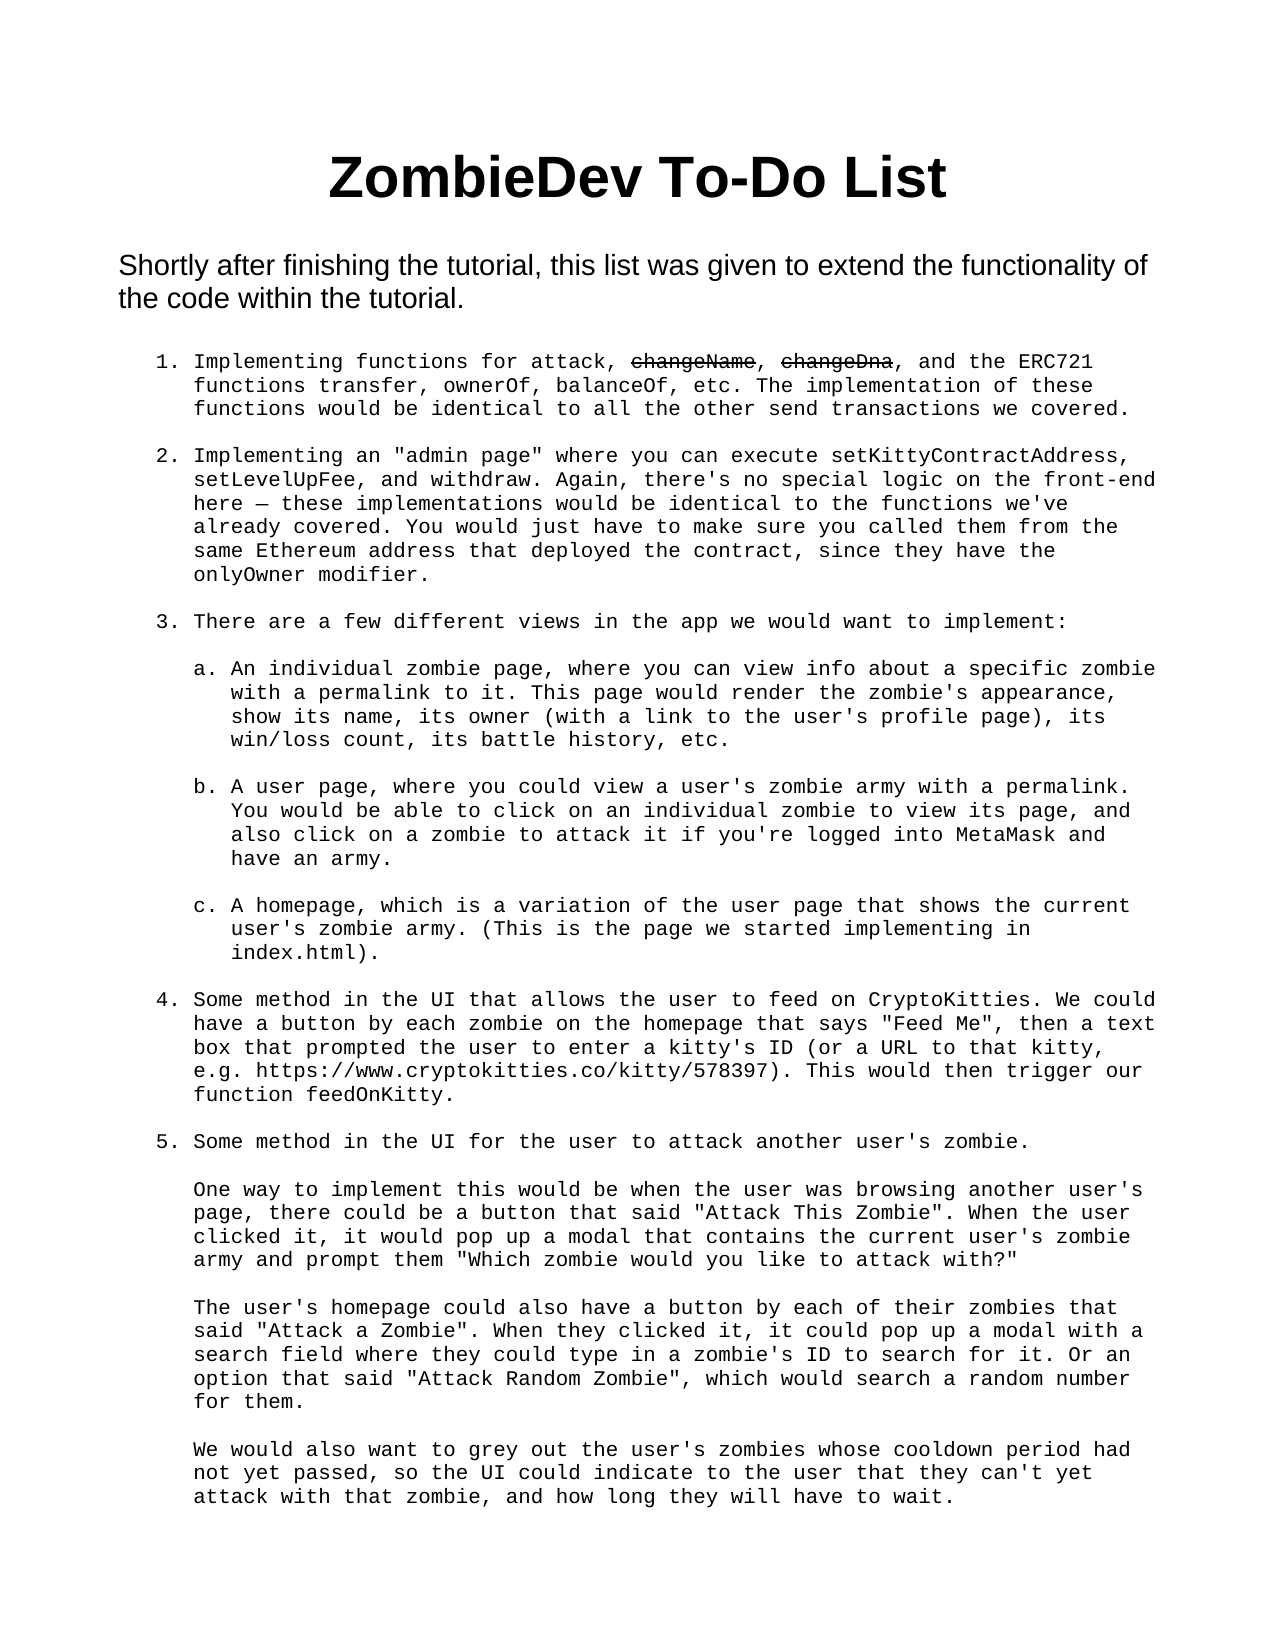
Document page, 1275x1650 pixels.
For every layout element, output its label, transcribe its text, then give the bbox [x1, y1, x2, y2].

list A homepage, which is a variation of the user page that shows the current user's zombie army. (This is the page we started implementing in index.html). [193, 895, 1157, 966]
list Implementing functions for attack, changeName, changeDna, and the ERC721 functions transfer, ownerOf, balanceOf, etc. The implementation of these functions would be identical to all the other send transactions we covered. [156, 351, 1157, 422]
list Implementing an "admin page" where you can execute setKittyContractAddress, setLevelUpFee, and withdraw. Again, there's no special logic on the front-end here — these implementations would be identical to the functions we've already covered. You would just have to make sure you called them from the same Ethereum address that deployed the contract, since they have the onlyOwner modifier. [156, 446, 1157, 587]
title ZombieDev To-Do List [118, 143, 1157, 210]
list There are a few different views in the app we would want to implement: [156, 611, 1157, 635]
list Some method in the UI that allows the user to feed on CryptoKitties. We could have a button by each zombie on the homepage that says "Feed Me", then a text box that prompted the user to enter a kitty's ID (or a URL to that kitty, e.g. https://www.cryptokitties.co/kitty/578397). This would then trigger our function feedOnKitty. [156, 989, 1157, 1108]
list We would also want to grey out the user's zombies whose cooldown period had not yet passed, so the UI could indicate to the user that they can't yet attack with that zombie, and how long they will have to wait. [156, 1439, 1157, 1509]
list The user's homepage could also have a button by each of their zombies that said "Attack a Zombie". When they clicked it, it could pop up a modal with a search field where they could type in a zombie's ID to search for it. Or an option that said "Attack Random Zombie", which would search a random number for them. [156, 1297, 1157, 1415]
list An individual zombie page, where you can view info about a specific zombie with a permalink to it. This page would render the zombie's appearance, show its name, its owner (with a link to the user's profile page), its win/loss count, its battle history, etc. [193, 658, 1157, 753]
subtitle Shortly after finishing the tutorial, this list was given to extend the functionality of the code within the tutorial. [118, 248, 1157, 315]
list Some method in the UI for the user to attack another user's zombie. [156, 1131, 1157, 1155]
list One way to implement this would be when the user was browsing another user's page, there could be a button that said "Attack This Zombie". When the user clicked it, it would pop up a modal that contains the current user's zombie army and prompt them "Which zombie would you like to attack with?" [156, 1178, 1157, 1273]
list A user page, where you could view a user's zombie army with a permalink. You would be able to click on an individual zombie to view its page, and also click on a zombie to attack it if you're logged into MetaMask and have an army. [193, 777, 1157, 871]
